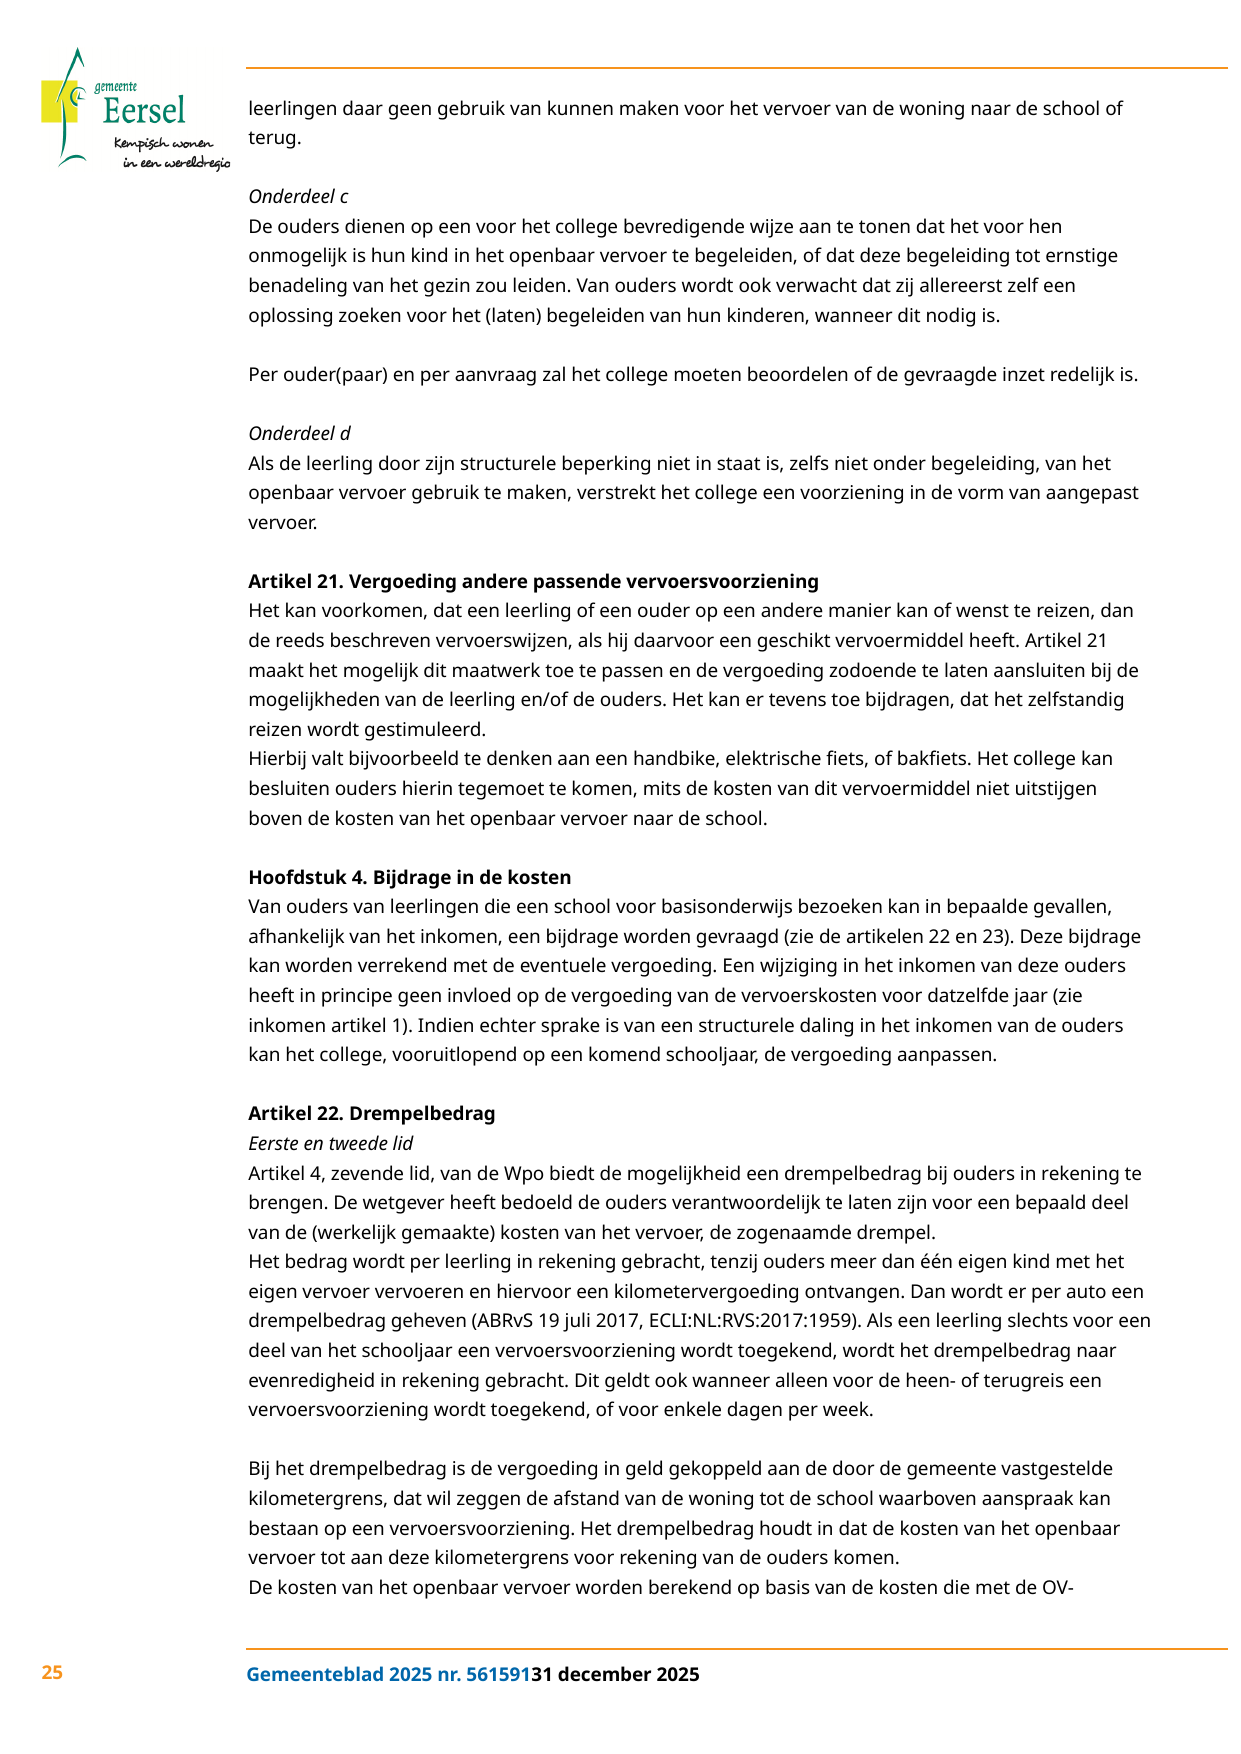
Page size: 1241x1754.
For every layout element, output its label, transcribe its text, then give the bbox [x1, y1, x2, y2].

picture [41, 47, 231, 172]
text Als de leerling door zijn structurele beperking niet in staat is, zelfs niet onder begeleiding, van het openbaar vervoer gebruik te maken, verstrekt het college een voorziening in de vorm van aangepast vervoer. [248, 450, 1152, 535]
text Onderdeel c [248, 183, 1152, 209]
text Per ouder(paar) en per aanvraag zal het college moeten beoordelen of de gevraagde inzet redelijk is. [248, 361, 1152, 387]
text Eerste en tweede lid [248, 1130, 1152, 1156]
text Het kan voorkomen, dat een leerling of een ouder op een andere manier kan of wenst te reizen, dan de reeds beschreven vervoerswijzen, als hij daarvoor een geschikt vervoermiddel heeft. Artikel 21 maakt het mogelijk dit maatwerk toe te passen en de vergoeding zodoende te laten aansluiten bij de mogelijkheden van de leerling en/of de ouders. Het kan er tevens toe bijdragen, dat het zelfstandig reizen wordt gestimuleerd. [248, 598, 1152, 742]
text De kosten van het openbaar vervoer worden berekend op basis van de kosten die met de OV- [248, 1574, 1152, 1600]
text Hierbij valt bijvoorbeeld te denken aan een handbike, elektrische fiets, of bakfiets. Het college kan besluiten ouders hierin tegemoet te komen, mits de kosten van dit vervoermiddel niet uitstijgen boven de kosten van het openbaar vervoer naar de school. [248, 746, 1152, 831]
text Artikel 4, zevende lid, van de Wpo biedt de mogelijkheid een drempelbedrag bij ouders in rekening te brengen. De wetgever heeft bedoeld de ouders verantwoordelijk te laten zijn voor een bepaald deel van de (werkelijk gemaakte) kosten van het vervoer, de zogenaamde drempel. [248, 1160, 1152, 1245]
text De ouders dienen op een voor het college bevredigende wijze aan te tonen dat het voor hen onmogelijk is hun kind in het openbaar vervoer te begeleiden, of dat deze begeleiding tot ernstige benadeling van het gezin zou leiden. Van ouders wordt ook verwacht dat zij allereerst zelf een oplossing zoeken voor het (laten) begeleiden van hun kinderen, wanneer dit nodig is. [248, 213, 1152, 328]
text Artikel 22. Drempelbedrag [248, 1101, 1152, 1126]
text Hoofdstuk 4. Bijdrage in de kosten [248, 864, 1152, 890]
text Het bedrag wordt per leerling in rekening gebracht, tenzij ouders meer dan één eigen kind met het eigen vervoer vervoeren en hiervoor een kilometervergoeding ontvangen. Dan wordt er per auto een drempelbedrag geheven (ABRvS 19 juli 2017, ECLI:NL:RVS:2017:1959). Als een leerling slechts voor een deel van het schooljaar een vervoersvoorziening wordt toegekend, wordt het drempelbedrag naar evenredigheid in rekening gebracht. Dit geldt ook wanneer alleen voor de heen- of terugreis een vervoersvoorziening wordt toegekend, of voor enkele dagen per week. [248, 1248, 1152, 1422]
text Artikel 21. Vergoeding andere passende vervoersvoorziening [248, 568, 1152, 594]
text leerlingen daar geen gebruik van kunnen maken voor het vervoer van de woning naar de school of terug. [248, 95, 1152, 150]
text Onderdeel d [248, 420, 1152, 446]
text Van ouders van leerlingen die een school voor basisonderwijs bezoeken kan in bepaalde gevallen, afhankelijk van het inkomen, een bijdrage worden gevraagd (zie de artikelen 22 en 23). Deze bijdrage kan worden verrekend met de eventuele vergoeding. Een wijziging in het inkomen van deze ouders heeft in principe geen invloed op de vergoeding van de vervoerskosten voor datzelfde jaar (zie inkomen artikel 1). Indien echter sprake is van een structurele daling in het inkomen van de ouders kan het college, vooruitlopend op een komend schooljaar, de vergoeding aanpassen. [248, 893, 1152, 1067]
text Bij het drempelbedrag is de vergoeding in geld gekoppeld aan de door de gemeente vastgestelde kilometergrens, dat wil zeggen de afstand van de woning tot de school waarboven aanspraak kan bestaan op een vervoersvoorziening. Het drempelbedrag houdt in dat de kosten van het openbaar vervoer tot aan deze kilometergrens voor rekening van de ouders komen. [248, 1456, 1152, 1570]
